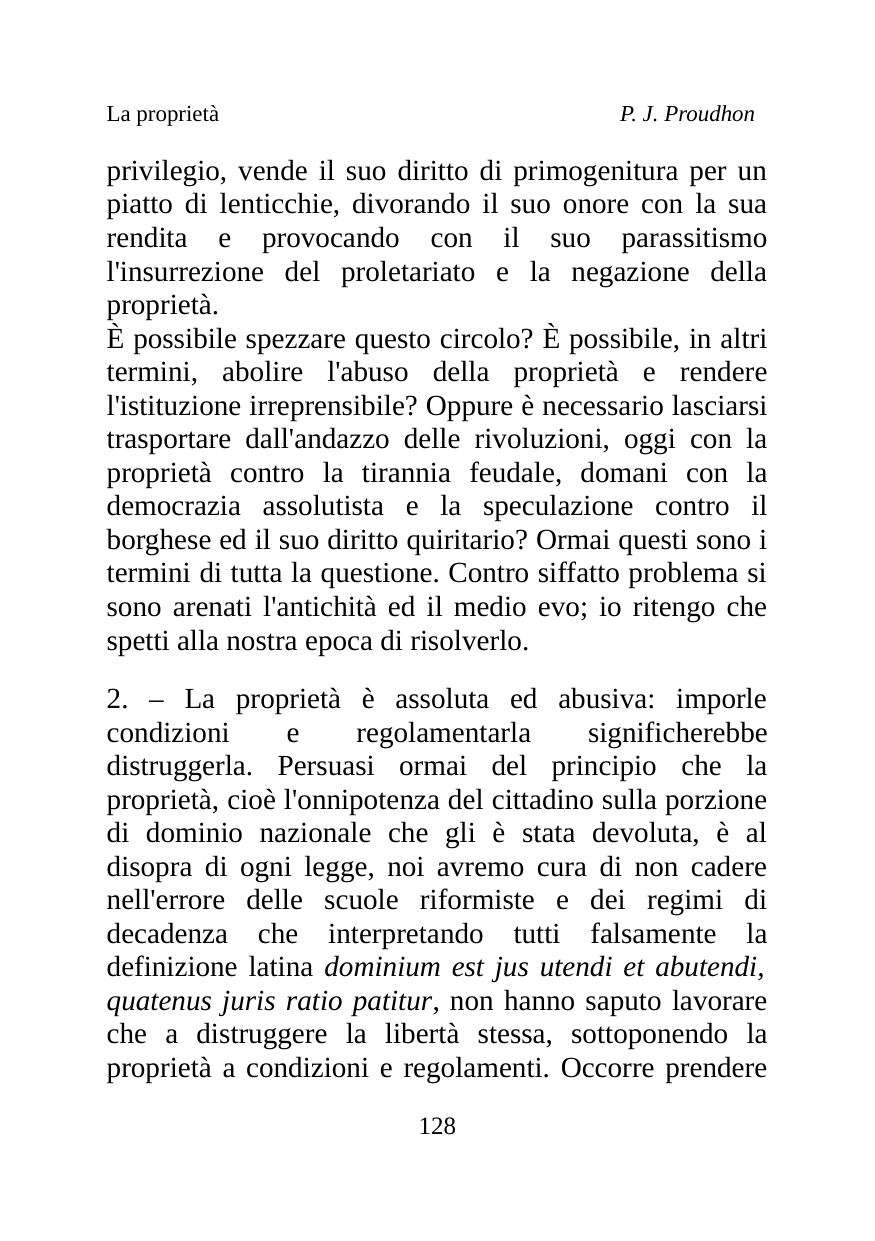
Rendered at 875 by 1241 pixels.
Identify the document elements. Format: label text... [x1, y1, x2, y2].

text È possibile spezzare questo circolo? È possibile, in altri termini, abolire l'abuso della proprietà e rendere l'istituzione irreprensibile? Oppure è necessario lasciarsi trasportare dall'andazzo delle rivoluzioni, oggi con la proprietà contro la tirannia feudale, domani con la democrazia assolutista e la speculazione contro il borghese ed il suo diritto quiritario? Ormai questi sono i termini di tutta la questione. Contro siffatto problema si sono arenati l'antichità ed il medio evo; io ritengo che spetti alla nostra epoca di risolverlo. [106, 321, 768, 656]
text 2. – La proprietà è assoluta ed abusiva: imporle condizioni e regolamentarla significherebbe distruggerla. Persuasi ormai del principio che la proprietà, cioè l'onnipotenza del cittadino sulla porzione di dominio nazionale che gli è stata devoluta, è al disopra di ogni legge, noi avremo cura di non cadere nell'errore delle scuole riformiste e dei regimi di decadenza che interpretando tutti falsamente la definizione latina dominium est jus utendi et abutendi, quatenus juris ratio patitur, non hanno saputo lavorare che a distruggere la libertà stessa, sottoponendo la proprietà a condizioni e regolamenti. Occorre prendere [106, 681, 768, 1084]
text privilegio, vende il suo diritto di primogenitura per un piatto di lenticchie, divorando il suo onore con la sua rendita e provocando con il suo parassitismo l'insurrezione del proletariato e la negazione della proprietà. [106, 153, 768, 321]
